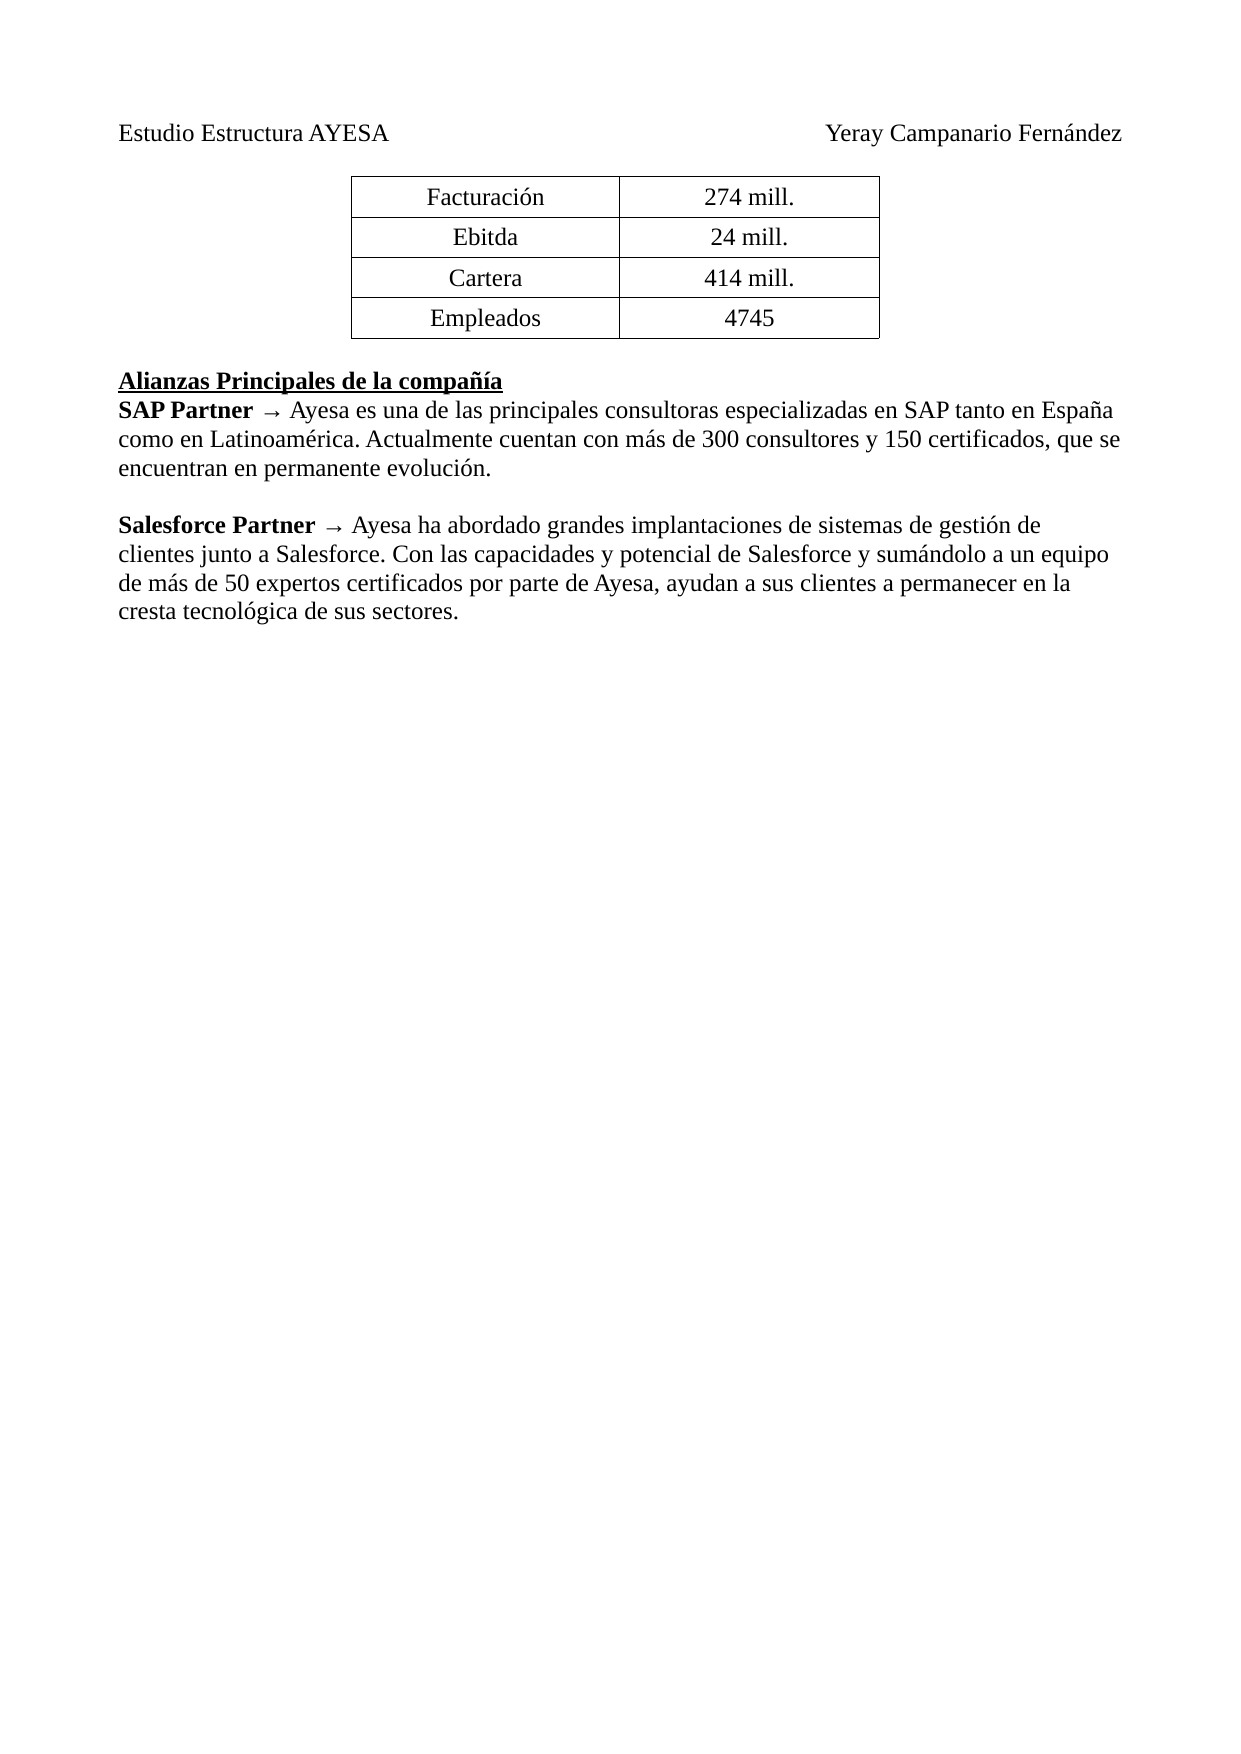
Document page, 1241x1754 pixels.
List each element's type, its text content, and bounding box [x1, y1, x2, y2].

table_cell Empleados [352, 298, 619, 338]
table_cell 4745 [620, 298, 879, 338]
table_header 274 mill. [620, 177, 879, 217]
text SAP Partner → Ayesa es una de las principales consultoras especializadas en SAP tanto en España como en Latinoamérica. Actualmente cuentan con más de 300 consultores y 150 certificados, que se encuentran en permanente evolución. [118, 395, 1122, 481]
table_cell 414 mill. [620, 258, 879, 297]
table_cell 24 mill. [620, 218, 879, 257]
text Alianzas Principales de la compañía [118, 366, 1122, 395]
table_cell Cartera [352, 258, 619, 297]
table_cell Ebitda [352, 218, 619, 257]
table_header Facturación [352, 177, 619, 217]
text Salesforce Partner → Ayesa ha abordado grandes implantaciones de sistemas de gestión de clientes junto a Salesforce. Con las capacidades y potencial de Salesforce y sumándolo a un equipo de más de 50 expertos certificados por parte de Ayesa, ayudan a sus clientes a permanecer en la cresta tecnológica de sus sectores. [118, 510, 1122, 625]
